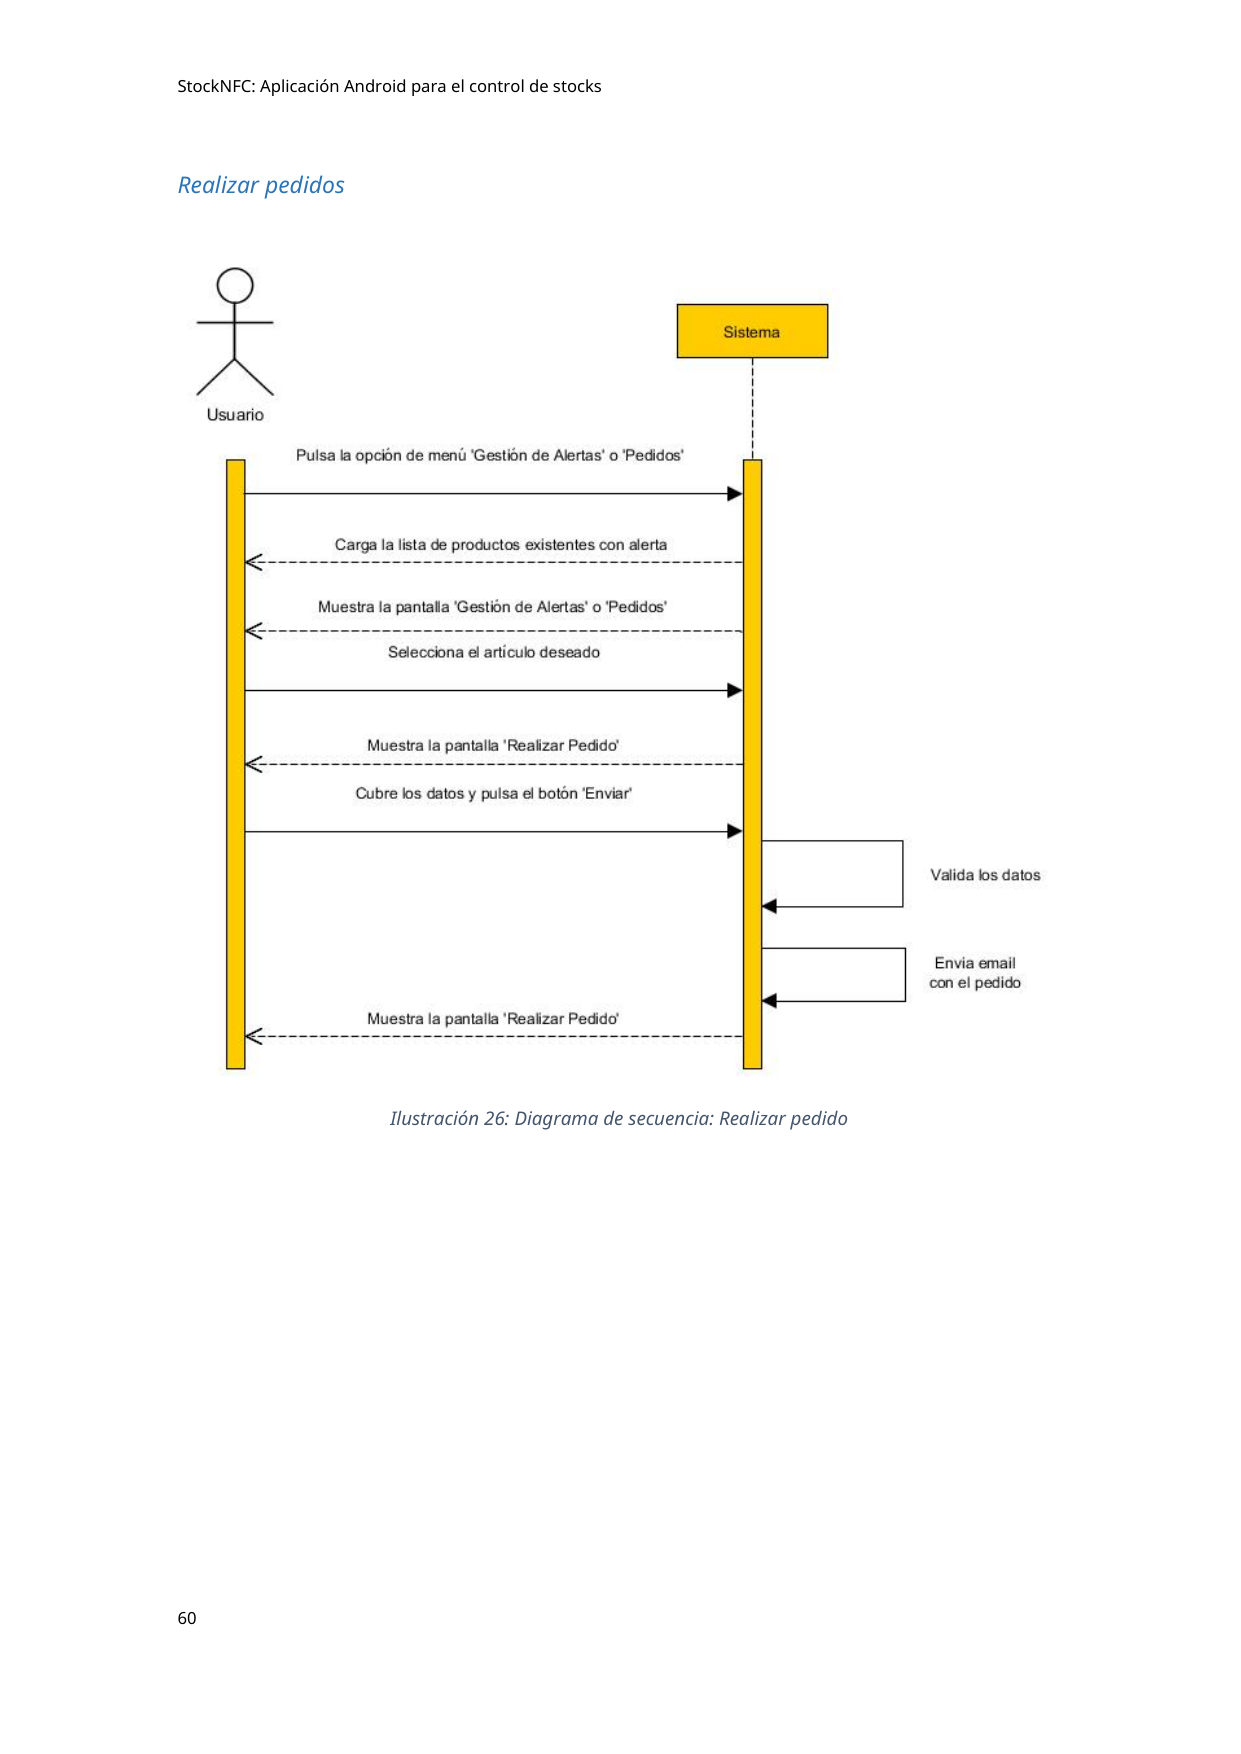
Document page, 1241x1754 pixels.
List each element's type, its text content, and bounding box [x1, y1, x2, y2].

subtitle Realizar pedidos [177, 168, 1063, 200]
text Ilustración 26: Diagrama de secuencia: Realizar pedido [177, 1105, 1063, 1131]
